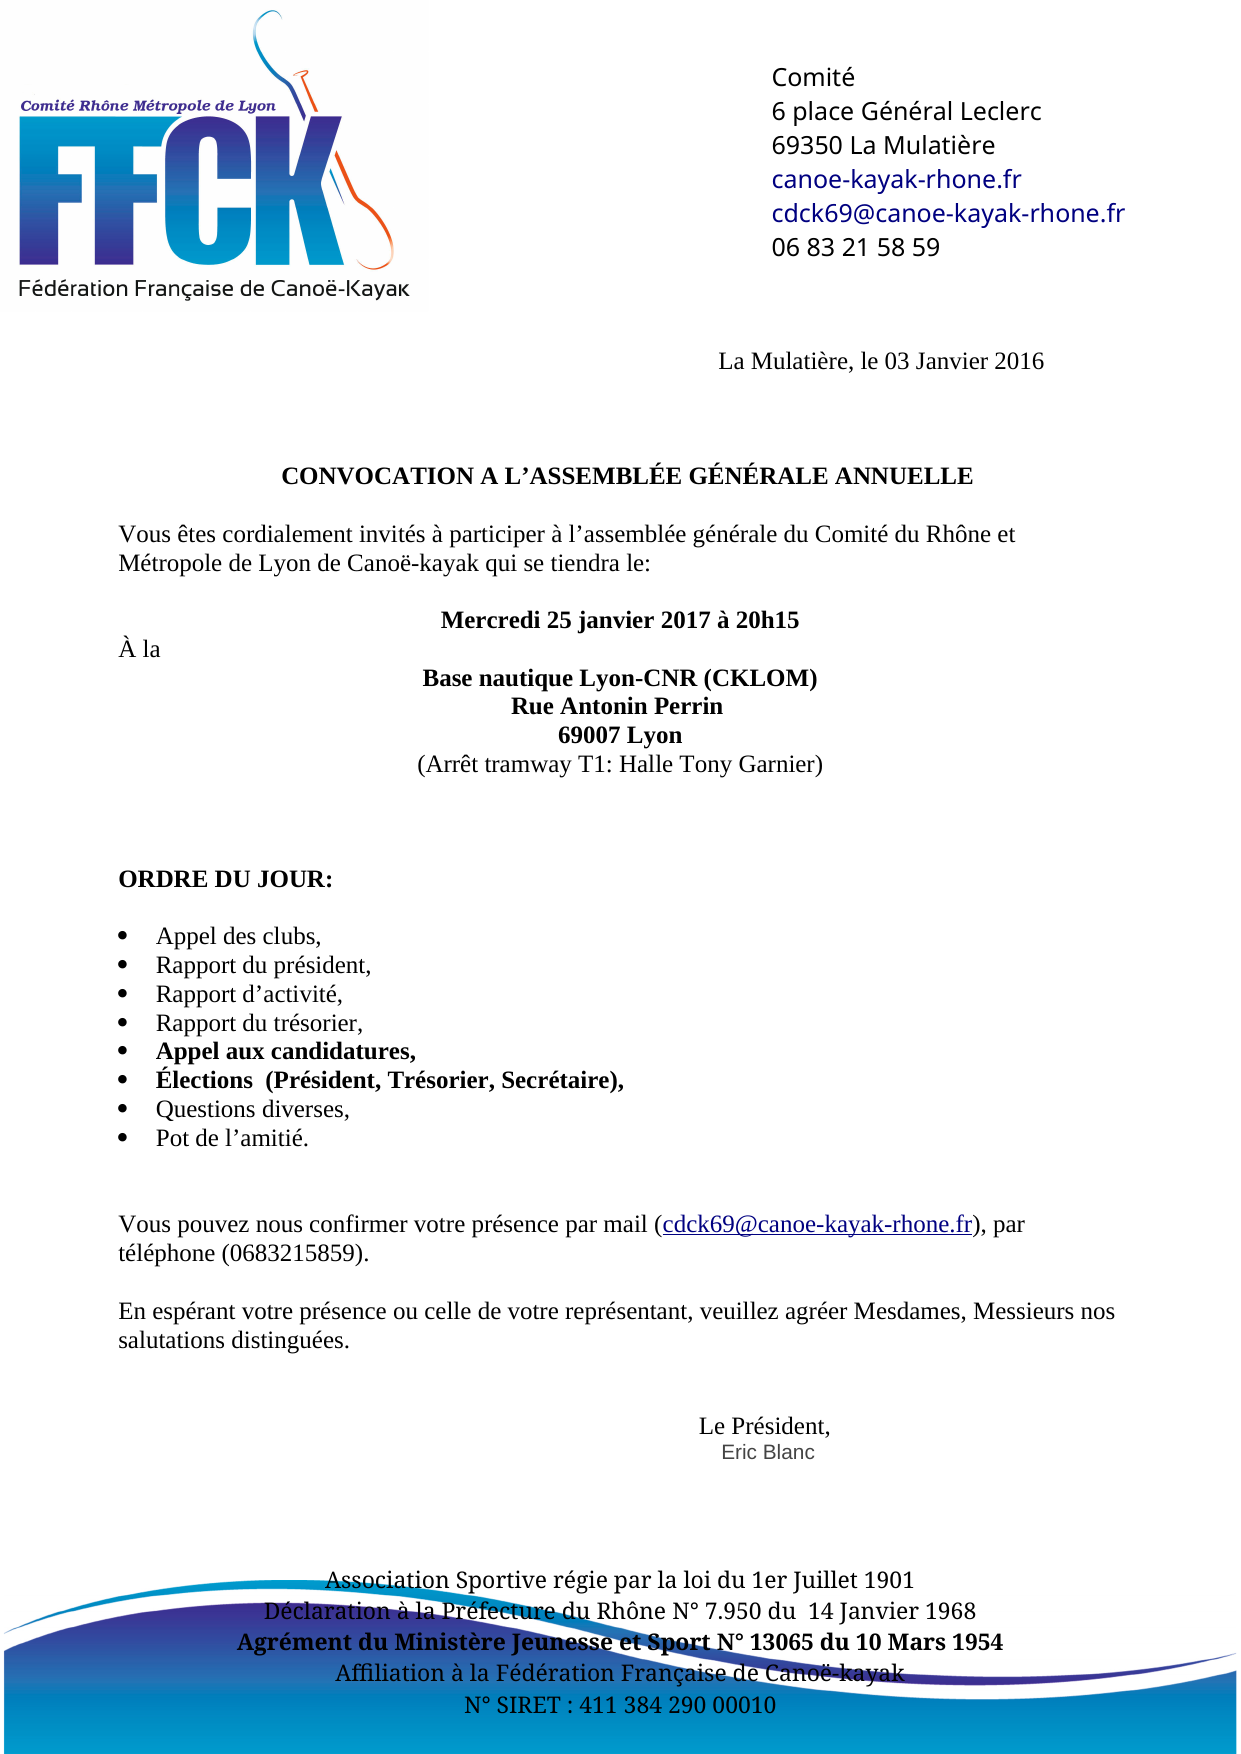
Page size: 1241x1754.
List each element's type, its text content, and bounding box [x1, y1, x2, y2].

picture [0, 0, 429, 312]
picture [564, 1608, 570, 1615]
text Eric Blanc [340, 1440, 1122, 1464]
list Appel des clubs, [118, 921, 1122, 950]
list Questions diverses, [118, 1094, 1122, 1123]
picture [424, 1580, 431, 1587]
subtitle Mercredi 25 janvier 2017 à 20h15 [118, 605, 1122, 634]
subtitle Base nautique Lyon-CNR (CKLOM) [118, 663, 1122, 691]
subtitle CONVOCATION A L’ASSEMBLÉE GÉNÉRALE ANNUELLE [133, 461, 1122, 490]
picture [446, 1604, 451, 1612]
text Vous pouvez nous confirmer votre présence par mail (cdck69@canoe-kayak-rhone.fr), par téléphone (0683215859). [118, 1209, 1122, 1266]
list Rapport du trésorier, [118, 1008, 1122, 1036]
list Élections (Président, Trésorier, Secrétaire), [118, 1065, 1122, 1094]
picture [3, 1580, 1237, 1754]
list Rapport du président, [118, 950, 1122, 979]
subtitle ORDRE DU JOUR: [118, 864, 1122, 893]
text La Mulatière, le 03 Janvier 2016 [118, 346, 1178, 375]
subtitle Rue Antonin Perrin [118, 691, 1122, 720]
picture [892, 1580, 898, 1587]
text Le Président, [340, 1411, 1122, 1440]
picture [419, 1580, 425, 1588]
list Rapport d’activité, [118, 979, 1122, 1008]
text En espérant votre présence ou celle de votre représentant, veuillez agréer Mesdames, Messieurs nos salutations distinguées. [118, 1296, 1122, 1353]
list Pot de l’amitié. [118, 1123, 1122, 1151]
subtitle 69007 Lyon [118, 720, 1122, 749]
text À la [118, 634, 1122, 663]
picture [693, 1580, 700, 1587]
picture [391, 1580, 401, 1585]
text (Arrêt tramway T1: Halle Tony Garnier) [118, 749, 1122, 778]
picture [377, 1580, 389, 1584]
picture [485, 1580, 492, 1587]
list Appel aux candidatures, [118, 1036, 1122, 1065]
picture [410, 1580, 417, 1587]
text Vous êtes cordialement invités à participer à l’assemblée générale du Comité du Rhône et Métropole de Lyon de Canoë-kayak qui se tiendra le: [118, 519, 1122, 576]
